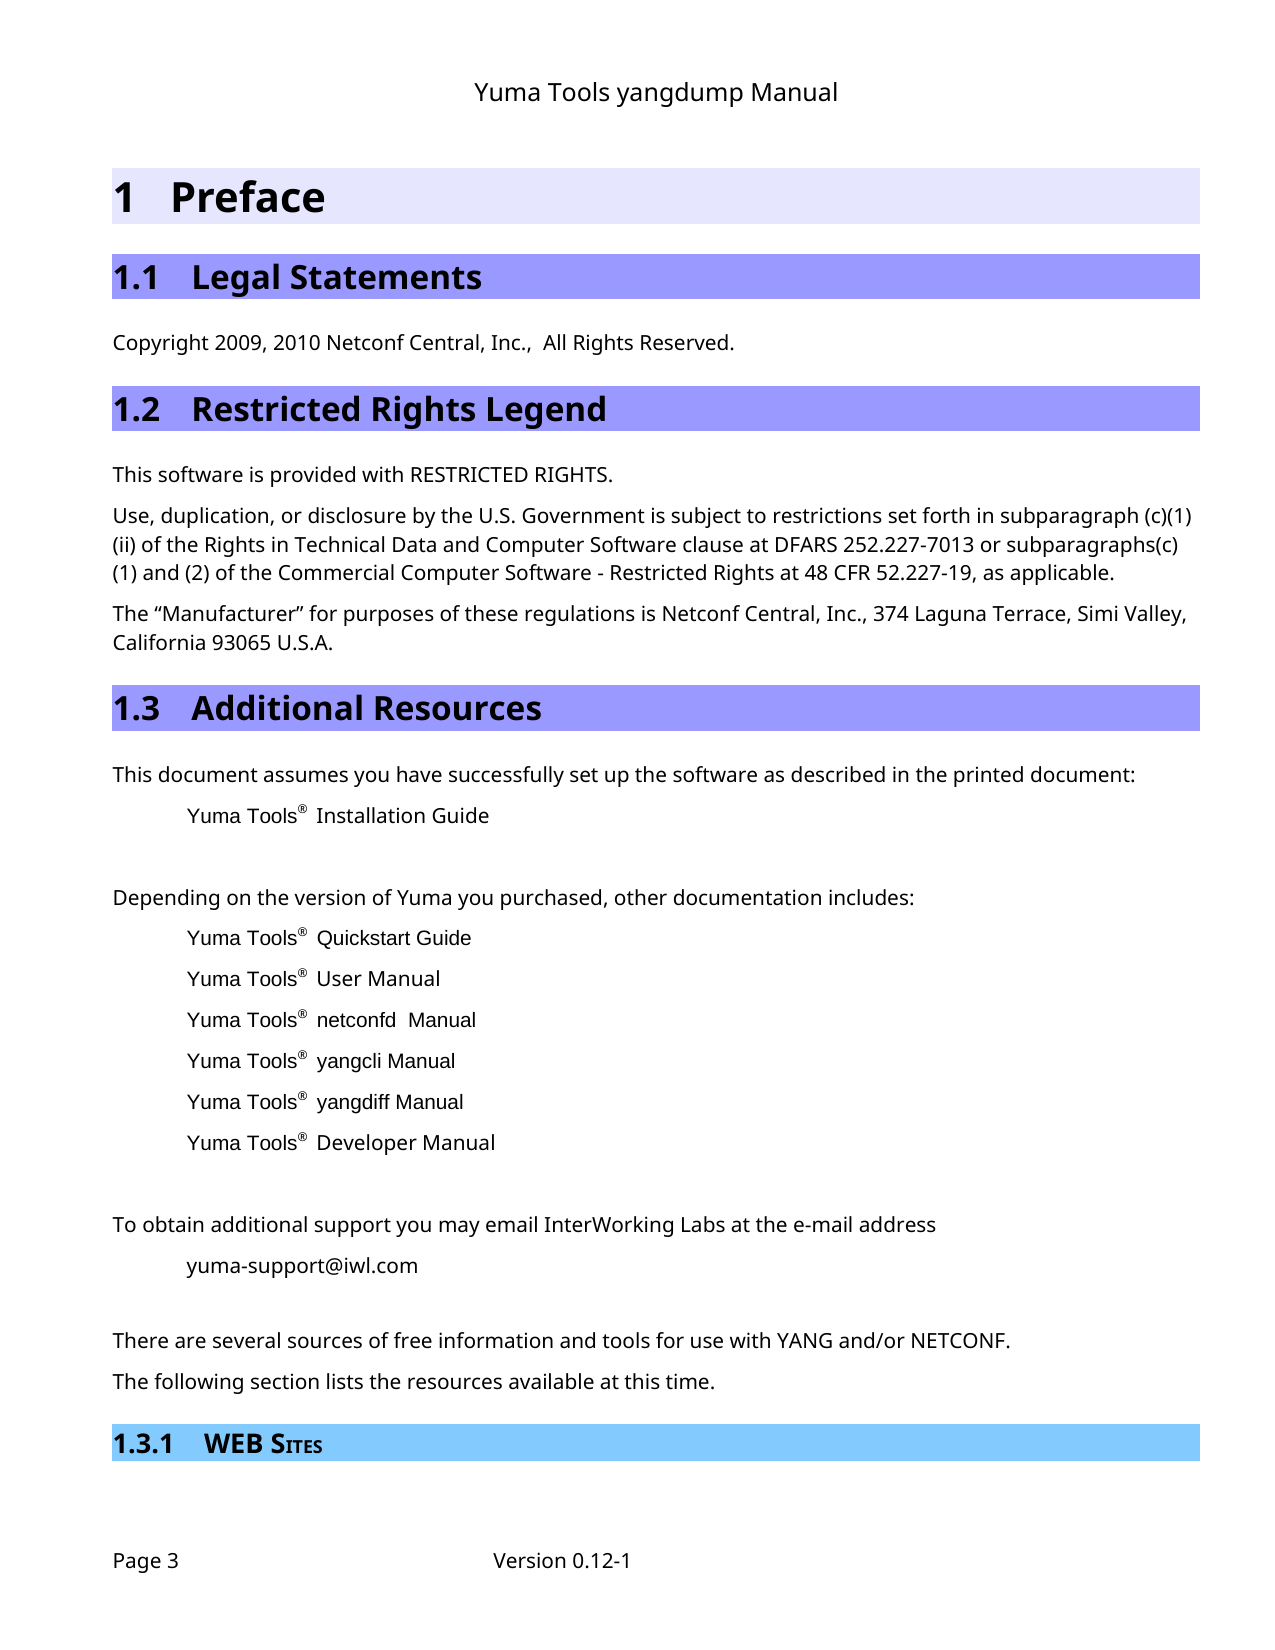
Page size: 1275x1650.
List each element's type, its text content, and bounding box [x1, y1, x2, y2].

text The following section lists the resources available at this time. [112, 1367, 1200, 1395]
text yuma-support@iwl.com [112, 1251, 1200, 1279]
text Yuma Tools® netconfd Manual [112, 1005, 1200, 1034]
subtitle Legal Statements [112, 254, 1200, 299]
text Copyright 2009, 2010 Netconf Central, Inc., All Rights Reserved. [112, 328, 1200, 357]
text Yuma Tools® User Manual [112, 964, 1200, 993]
text The “Manufacturer” for purposes of these regulations is Netconf Central, Inc., 374 Laguna Terrace, Simi Valley, California 93065 U.S.A. [112, 599, 1200, 656]
text Yuma Tools® Quickstart Guide [112, 923, 1200, 952]
subtitle Preface [112, 168, 1200, 224]
text Use, duplication, or disclosure by the U.S. Government is subject to restrictions set forth in subparagraph (c)(1)(ii) of the Rights in Technical Data and Computer Software clause at DFARS 252.227-7013 or subparagraphs(c)(1) and (2) of the Commercial Computer Software - Restricted Rights at 48 CFR 52.227-19, as applicable. [112, 501, 1200, 587]
text Yuma Tools® yangdiff Manual [112, 1087, 1200, 1116]
subtitle Restricted Rights Legend [112, 386, 1200, 431]
text This software is provided with RESTRICTED RIGHTS. [112, 460, 1200, 489]
text Yuma Tools® Developer Manual [112, 1128, 1200, 1157]
subtitle WEB Sites [112, 1424, 1200, 1461]
text Yuma Tools® Installation Guide [112, 801, 1200, 829]
subtitle Additional Resources [112, 685, 1200, 731]
text To obtain additional support you may email InterWorking Labs at the e-mail address [112, 1210, 1200, 1238]
text Yuma Tools® yangcli Manual [112, 1046, 1200, 1075]
text Depending on the version of Yuma you purchased, other documentation includes: [112, 883, 1200, 911]
text This document assumes you have successfully set up the software as described in the printed document: [112, 760, 1200, 788]
text There are several sources of free information and tools for use with YANG and/or NETCONF. [112, 1326, 1200, 1354]
